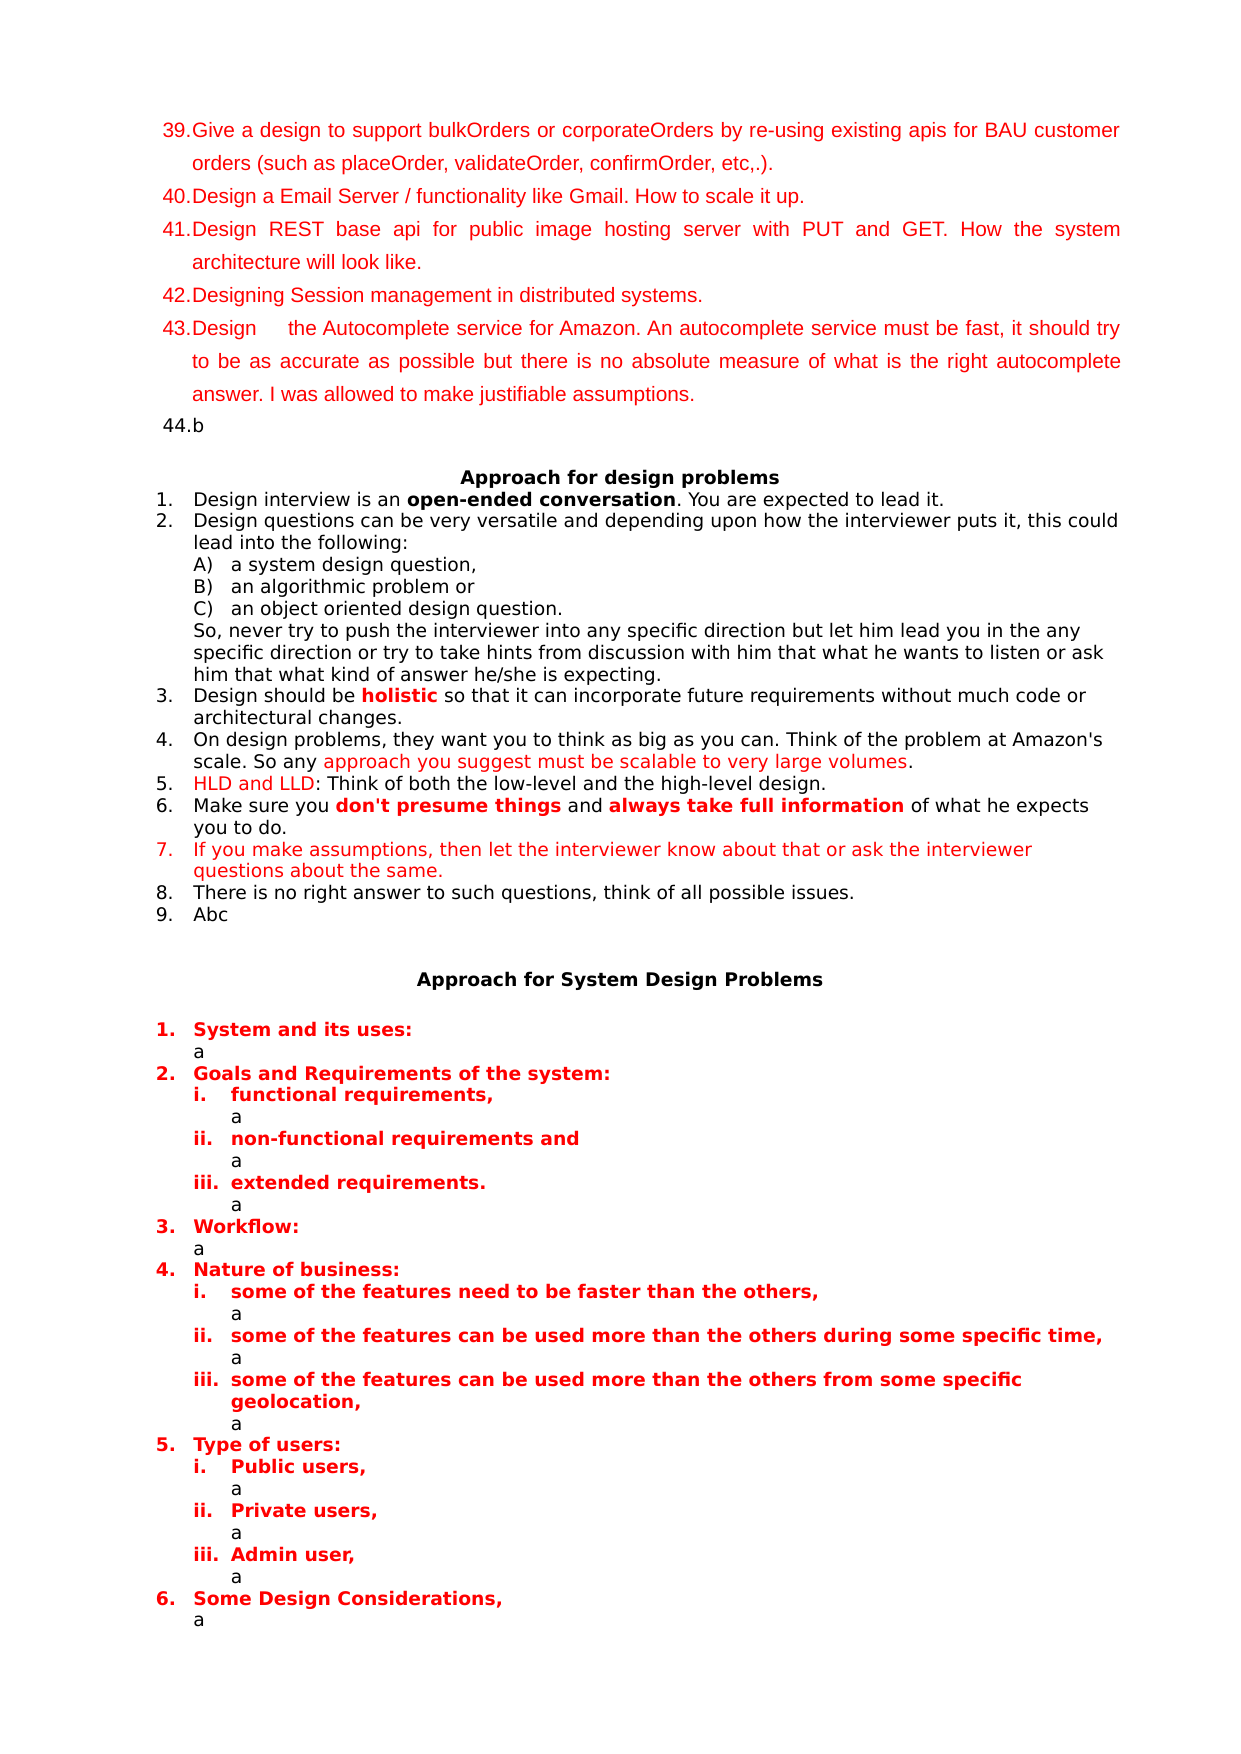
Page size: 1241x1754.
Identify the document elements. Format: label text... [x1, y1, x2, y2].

text Approach for design problems [118, 467, 1122, 488]
list a [193, 1412, 1122, 1434]
list a [193, 1566, 1122, 1587]
list a [193, 1478, 1122, 1500]
list a [193, 1303, 1122, 1325]
list an object oriented design question. [193, 598, 1122, 620]
list HLD and LLD: Think of both the low-level and the high-level design. [156, 773, 1122, 795]
list some of the features can be used more than the others from some specific geolocation, [193, 1369, 1122, 1412]
text Approach for System Design Problems [118, 968, 1122, 990]
list a [156, 1609, 1122, 1631]
list Workflow: [156, 1216, 1122, 1237]
list Design a Email Server / functionality like Gmail. How to scale it up. [162, 184, 1122, 208]
list Give a design to support bulkOrders or corporateOrders by re-using existing apis for BAU customer orders (such as placeOrder, validateOrder, confirmOrder, etc,.). [162, 118, 1122, 175]
list an algorithmic problem or [193, 576, 1122, 598]
list Make sure you don't presume things and always take full information of what he expects you to do. [156, 795, 1122, 838]
list If you make assumptions, then let the interviewer know about that or ask the interviewer questions about the same. [156, 838, 1122, 882]
list Public users, [193, 1456, 1122, 1478]
list a [156, 1237, 1122, 1259]
list Designing Session management in distributed systems. [162, 283, 1122, 307]
list Type of users: [156, 1434, 1122, 1456]
list non-functional requirements and [193, 1128, 1122, 1150]
list There is no right answer to such questions, think of all possible issues. [156, 882, 1122, 904]
list a [193, 1194, 1122, 1216]
list Private users, [193, 1500, 1122, 1522]
list a system design question, [193, 554, 1122, 576]
list Design the Autocomplete service for Amazon. An autocomplete service must be fast, it should try to be as accurate as possible but there is no absolute measure of what is the right autocomplete answer. I was allowed to make justifiable assumptions. [162, 316, 1122, 406]
list Design REST base api for public image hosting server with PUT and GET. How the system architecture will look like. [162, 217, 1122, 274]
list Design questions can be very versatile and depending upon how the interviewer puts it, this could lead into the following: [156, 510, 1122, 554]
list a [193, 1150, 1122, 1172]
list System and its uses: [156, 1019, 1122, 1041]
list some of the features need to be faster than the others, [193, 1281, 1122, 1303]
list So, never try to push the interviewer into any specific direction but let him lead you in the any specific direction or try to take hints from discussion with him that what he wants to listen or ask him that what kind of answer he/she is expecting. [156, 620, 1122, 685]
list b [162, 415, 1122, 437]
list Design should be holistic so that it can incorporate future requirements without much code or architectural changes. [156, 685, 1122, 729]
list extended requirements. [193, 1172, 1122, 1194]
list a [193, 1522, 1122, 1544]
list functional requirements, [193, 1084, 1122, 1106]
list Design interview is an open-ended conversation. You are expected to lead it. [156, 488, 1122, 510]
list Goals and Requirements of the system: [156, 1062, 1122, 1084]
list a [193, 1347, 1122, 1369]
list some of the features can be used more than the others during some specific time, [193, 1325, 1122, 1347]
list Nature of business: [156, 1259, 1122, 1281]
list a [156, 1041, 1122, 1062]
list a [193, 1106, 1122, 1128]
list Some Design Considerations, [156, 1587, 1122, 1609]
list Abc [156, 904, 1122, 926]
list Admin user, [193, 1544, 1122, 1566]
list On design problems, they want you to think as big as you can. Think of the problem at Amazon's scale. So any approach you suggest must be scalable to very large volumes. [156, 729, 1122, 773]
